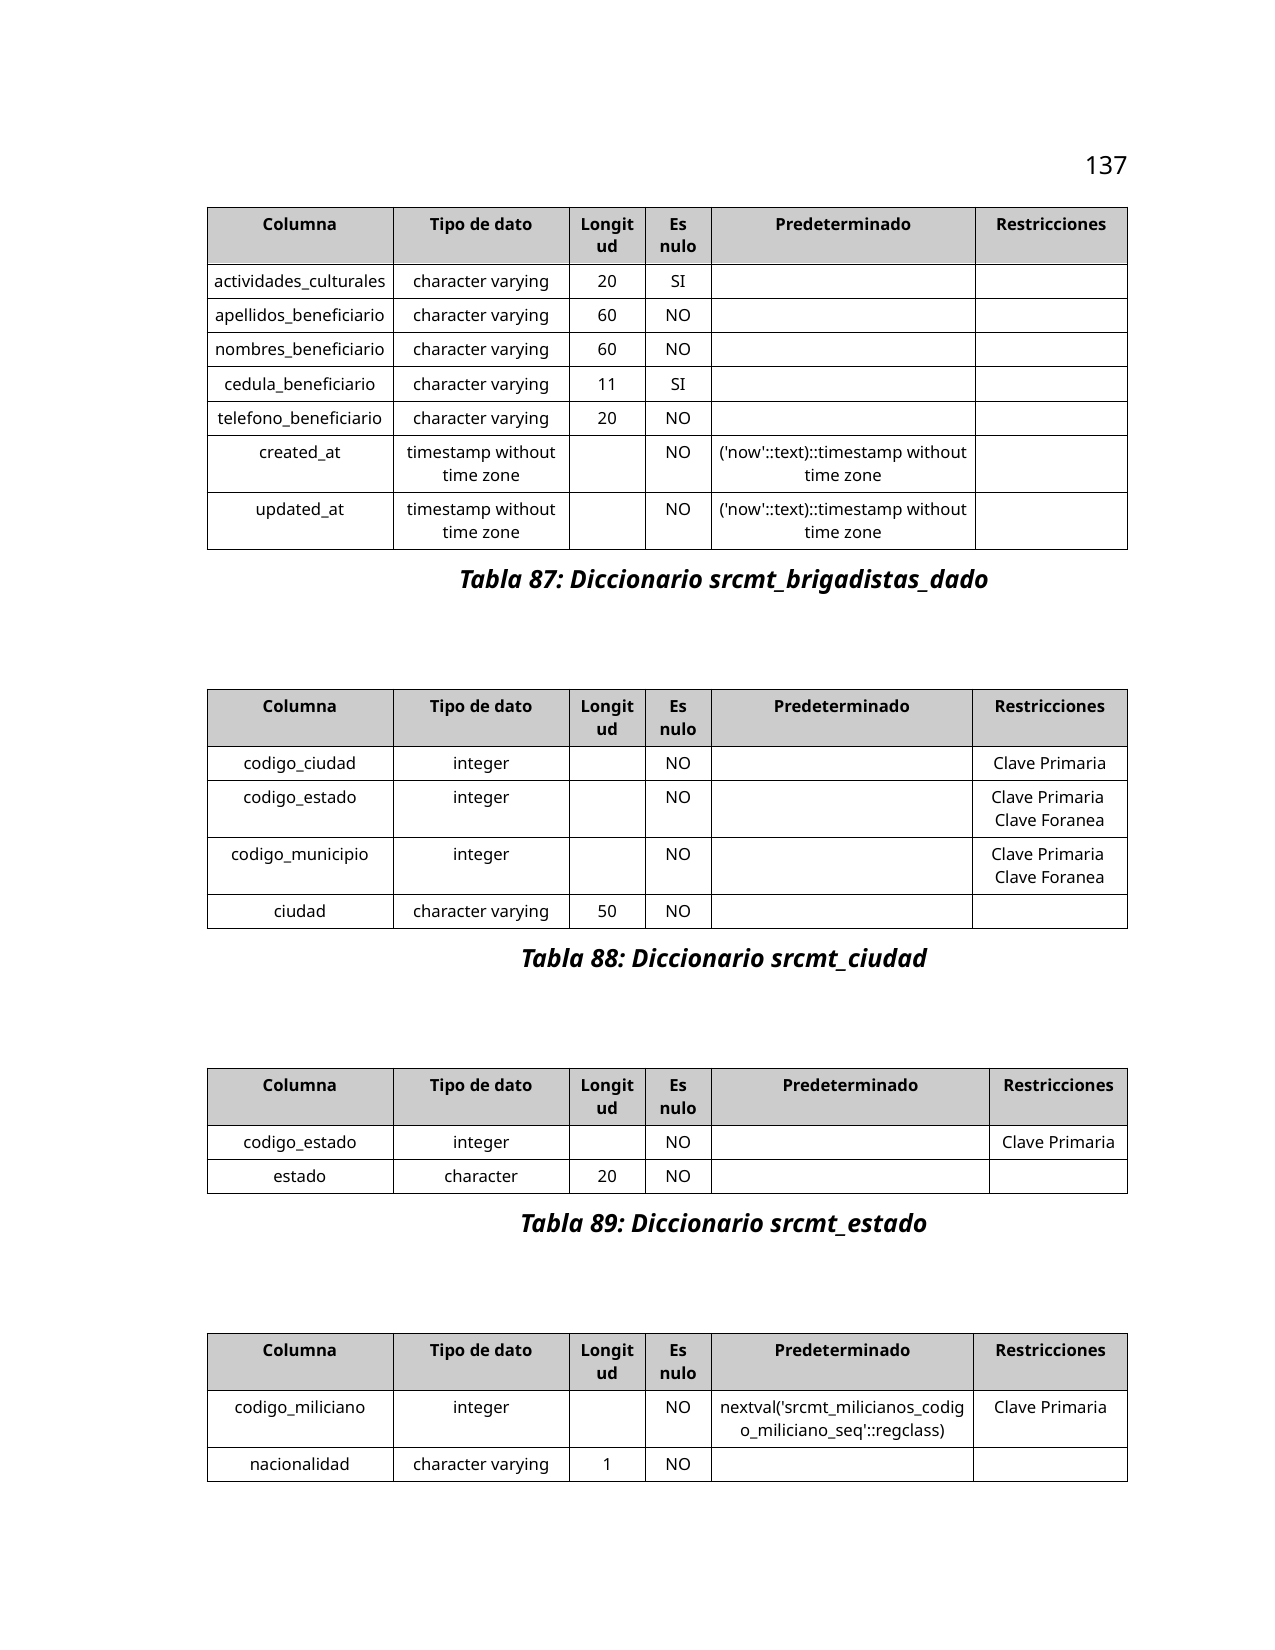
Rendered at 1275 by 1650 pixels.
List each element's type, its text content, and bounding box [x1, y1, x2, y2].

table_header Predeterminado [712, 1334, 973, 1390]
table_cell 60 [570, 299, 645, 332]
table_header Es nulo [646, 1069, 711, 1125]
table_cell timestamp without time zone [394, 493, 569, 549]
table_cell [570, 1391, 645, 1447]
table_cell integer [394, 1126, 569, 1159]
table_cell NO [646, 493, 711, 549]
table_header Es nulo [646, 208, 711, 263]
table_header Predeterminado [712, 690, 972, 746]
table_cell [976, 402, 1127, 435]
table_cell created_at [208, 436, 393, 492]
table_cell Clave Primaria Clave Foranea [973, 838, 1127, 894]
text Tabla 87: Diccionario srcmt_brigadistas_dado [248, 561, 1127, 596]
table_cell cedula_beneficiario [208, 367, 393, 401]
table_cell character varying [394, 265, 569, 298]
table_cell [712, 402, 975, 435]
table_cell actividades_culturales [208, 265, 393, 298]
table_cell [570, 436, 645, 492]
table_cell [973, 895, 1127, 928]
text Tabla 89: Diccionario srcmt_estado [248, 1206, 1127, 1240]
table_cell ('now'::text)::timestamp without time zone [712, 493, 975, 549]
table_cell NO [646, 1391, 711, 1447]
table_header Tipo de dato [394, 1069, 569, 1125]
table_header Tipo de dato [394, 690, 569, 746]
table_header Predeterminado [712, 1069, 989, 1125]
table_cell [570, 781, 645, 837]
table_cell [570, 1126, 645, 1159]
table_cell character varying [394, 367, 569, 401]
table_header Columna [208, 1334, 393, 1390]
table_cell estado [208, 1160, 393, 1193]
table_cell [712, 1448, 973, 1481]
table_cell codigo_estado [208, 1126, 393, 1159]
table_cell [712, 299, 975, 332]
table_cell [712, 367, 975, 401]
table_header Longitud [570, 208, 645, 263]
table_cell nombres_beneficiario [208, 333, 393, 366]
table_header Longitud [570, 1069, 645, 1125]
table_header Restricciones [976, 208, 1127, 263]
table_cell SI [646, 367, 711, 401]
table_cell [712, 333, 975, 366]
table_cell 60 [570, 333, 645, 366]
table_cell apellidos_beneficiario [208, 299, 393, 332]
table_cell NO [646, 747, 711, 780]
table_cell character varying [394, 895, 569, 928]
table_cell [976, 367, 1127, 401]
table_cell NO [646, 838, 711, 894]
table_cell [570, 838, 645, 894]
table_cell 11 [570, 367, 645, 401]
table_cell integer [394, 1391, 569, 1447]
text Tabla 88: Diccionario srcmt_ciudad [248, 941, 1127, 975]
table_cell character varying [394, 333, 569, 366]
table_cell [976, 493, 1127, 549]
table_header Restricciones [973, 690, 1127, 746]
table_cell NO [646, 436, 711, 492]
table_cell NO [646, 1126, 711, 1159]
table_header Es nulo [646, 1334, 711, 1390]
table_header Predeterminado [712, 208, 975, 263]
table_cell nextval('srcmt_milicianos_codigo_miliciano_seq'::regclass) [712, 1391, 973, 1447]
table_cell NO [646, 333, 711, 366]
table_cell character varying [394, 1448, 569, 1481]
table_cell [712, 1160, 989, 1193]
table_cell [712, 838, 972, 894]
table_cell character varying [394, 299, 569, 332]
table_cell SI [646, 265, 711, 298]
table_cell integer [394, 781, 569, 837]
table_header Columna [208, 208, 393, 263]
table_cell Clave Primaria [974, 1391, 1127, 1447]
table_cell [712, 265, 975, 298]
table_cell NO [646, 895, 711, 928]
table_cell Clave Primaria [973, 747, 1127, 780]
table_cell NO [646, 1160, 711, 1193]
table_cell integer [394, 747, 569, 780]
table_cell 20 [570, 402, 645, 435]
table_cell telefono_beneficiario [208, 402, 393, 435]
table_cell [712, 1126, 989, 1159]
table_cell 20 [570, 1160, 645, 1193]
table_header Tipo de dato [394, 208, 569, 263]
table_cell ciudad [208, 895, 393, 928]
table_cell Clave Primaria Clave Foranea [973, 781, 1127, 837]
table_cell Clave Primaria [990, 1126, 1127, 1159]
table_cell [712, 747, 972, 780]
table_cell [976, 299, 1127, 332]
table_cell ('now'::text)::timestamp without time zone [712, 436, 975, 492]
table_header Restricciones [974, 1334, 1127, 1390]
table_header Longitud [570, 690, 645, 746]
table_cell nacionalidad [208, 1448, 393, 1481]
table_cell codigo_estado [208, 781, 393, 837]
table_cell character varying [394, 402, 569, 435]
table_cell [974, 1448, 1127, 1481]
table_cell [990, 1160, 1127, 1193]
table_cell codigo_municipio [208, 838, 393, 894]
table_cell [976, 265, 1127, 298]
table_header Tipo de dato [394, 1334, 569, 1390]
table_cell [712, 781, 972, 837]
table_cell timestamp without time zone [394, 436, 569, 492]
table_header Longitud [570, 1334, 645, 1390]
table_cell [570, 747, 645, 780]
table_cell [976, 436, 1127, 492]
table_cell NO [646, 402, 711, 435]
table_cell NO [646, 781, 711, 837]
table_header Columna [208, 690, 393, 746]
table_cell 1 [570, 1448, 645, 1481]
table_cell 20 [570, 265, 645, 298]
table_cell codigo_miliciano [208, 1391, 393, 1447]
table_cell updated_at [208, 493, 393, 549]
table_cell [570, 493, 645, 549]
table_cell [976, 333, 1127, 366]
table_cell codigo_ciudad [208, 747, 393, 780]
table_cell character [394, 1160, 569, 1193]
table_cell [712, 895, 972, 928]
table_cell 50 [570, 895, 645, 928]
table_cell NO [646, 299, 711, 332]
table_header Restricciones [990, 1069, 1127, 1125]
table_header Es nulo [646, 690, 711, 746]
table_header Columna [208, 1069, 393, 1125]
table_cell integer [394, 838, 569, 894]
table_cell NO [646, 1448, 711, 1481]
